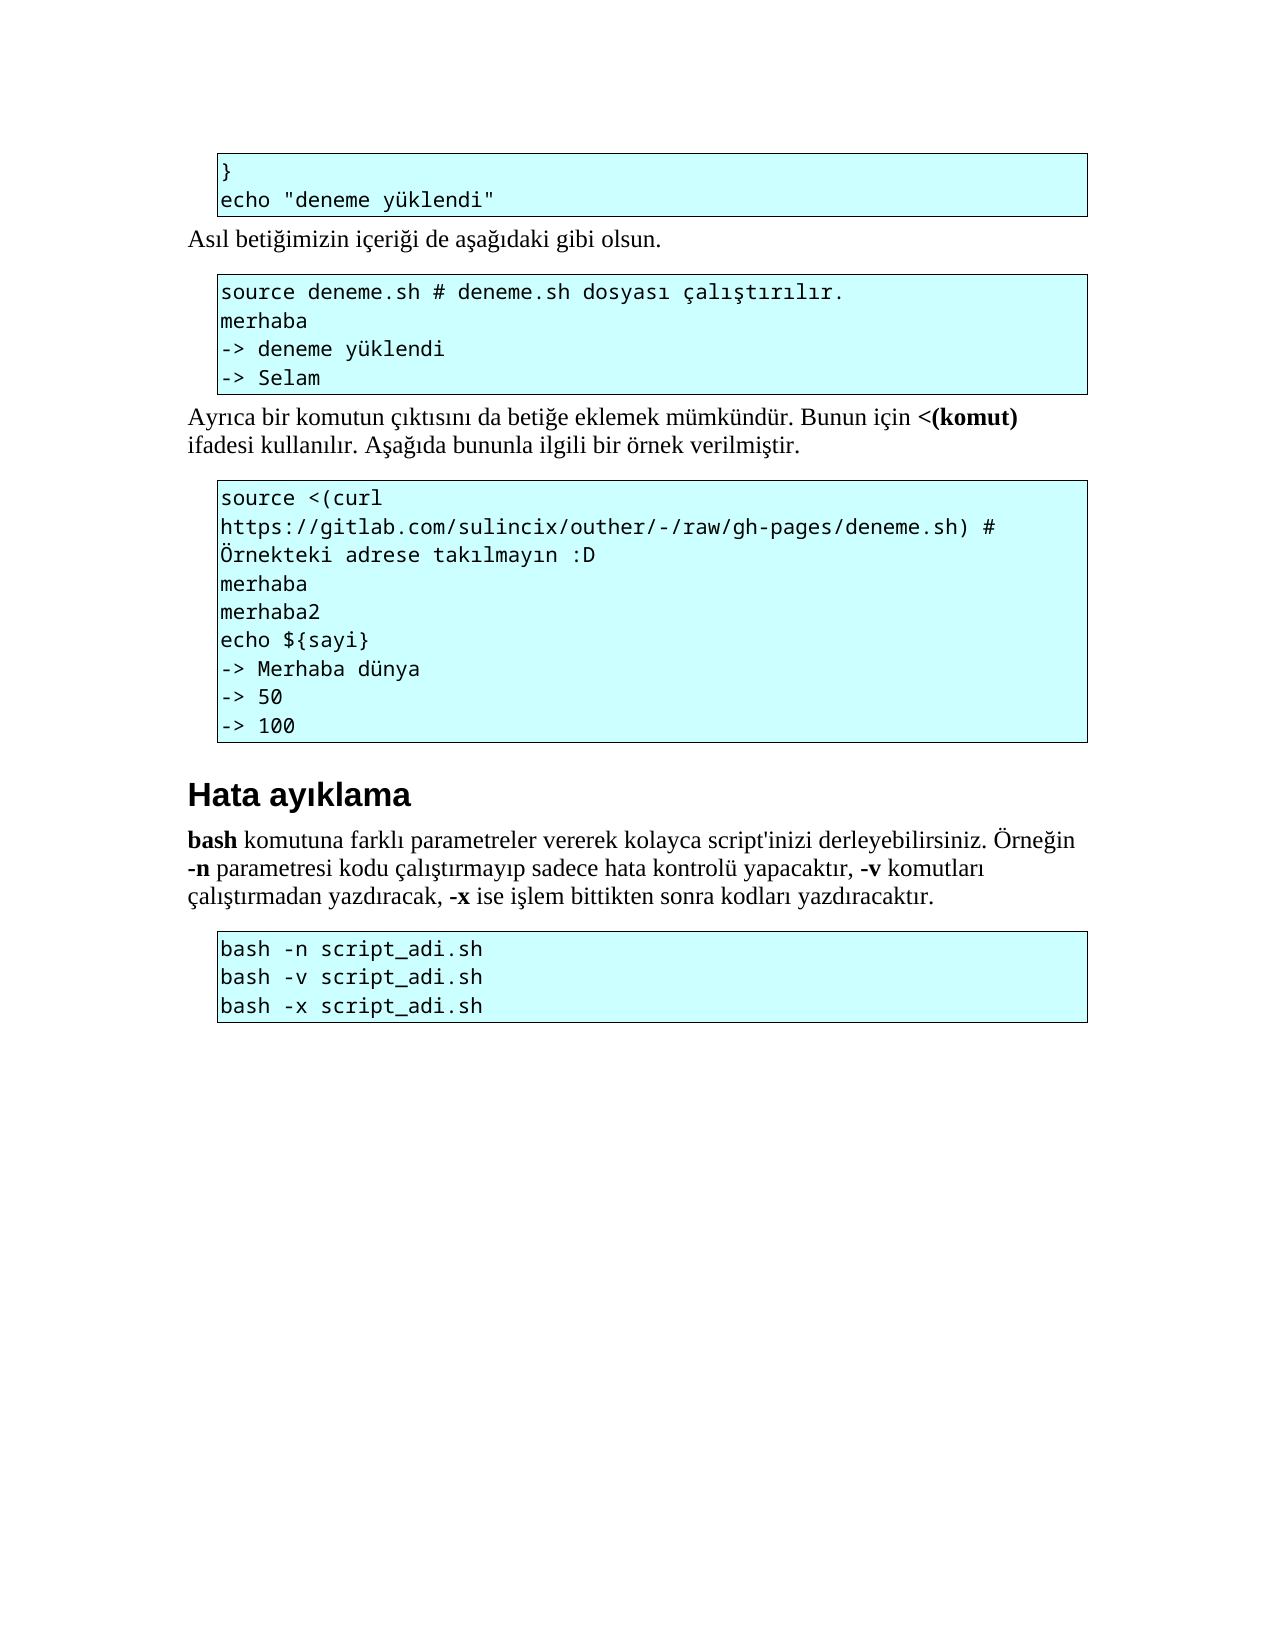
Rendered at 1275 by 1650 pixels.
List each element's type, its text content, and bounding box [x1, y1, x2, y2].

text bash -n script_adi.sh bash -v script_adi.sh bash -x script_adi.sh [218, 932, 1087, 1022]
text Asıl betiğimizin içeriği de aşağıdaki gibi olsun. [187, 225, 1087, 253]
subtitle Hata ayıklama [187, 776, 1087, 814]
text source deneme.sh # deneme.sh dosyası çalıştırılır. merhaba -> deneme yüklendi -> Selam [218, 275, 1087, 394]
text source <(curl https://gitlab.com/sulincix/outher/-/raw/gh-pages/deneme.sh) # Örnekteki adrese takılmayın :D merhaba merhaba2 echo ${sayi} -> Merhaba dünya -> 50 -> 100 [218, 481, 1087, 742]
text Ayrıca bir komutun çıktısını da betiğe eklemek mümkündür. Bunun için <(komut) ifadesi kullanılır. Aşağıda bununla ilgili bir örnek verilmiştir. [187, 403, 1087, 459]
text } echo "deneme yüklendi" [218, 154, 1087, 216]
text bash komutuna farklı parametreler vererek kolayca script'inizi derleyebilirsiniz. Örneğin -n parametresi kodu çalıştırmayıp sadece hata kontrolü yapacaktır, -v komutları çalıştırmadan yazdıracak, -x ise işlem bittikten sonra kodları yazdıracaktır. [187, 826, 1087, 909]
